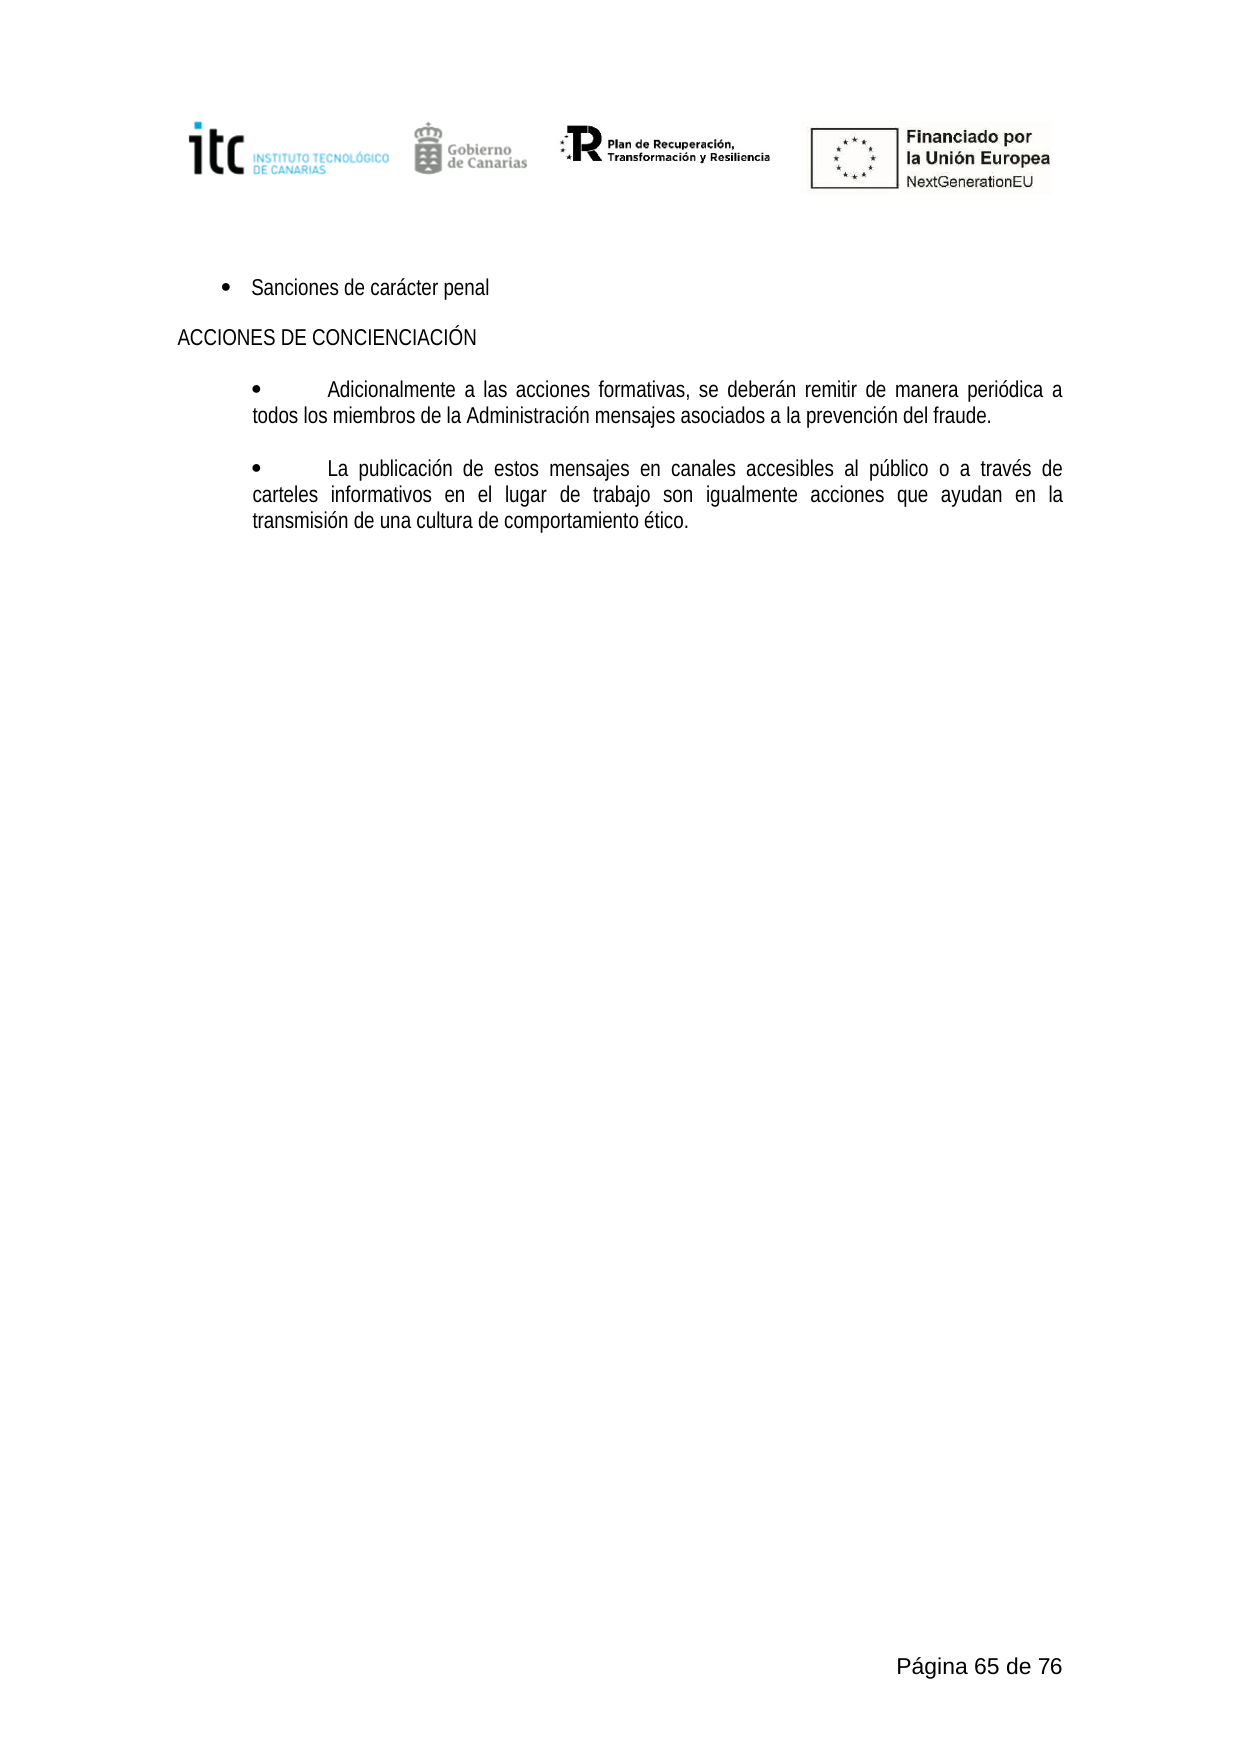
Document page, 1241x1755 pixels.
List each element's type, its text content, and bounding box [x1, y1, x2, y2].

list Adicionalmente a las acciones formativas, se deberán remitir de manera periódica a todos los miembros de la Administración mensajes asociados a la prevención del fraude. [252, 377, 1063, 428]
list La publicación de estos mensajes en canales accesibles al público o a través de carteles informativos en el lugar de trabajo son igualmente acciones que ayudan en la transmisión de una cultura de comportamiento ético. [252, 455, 1063, 534]
list Sanciones de carácter penal ACCIONES DE CONCIENCIACIÓN [177, 274, 490, 351]
